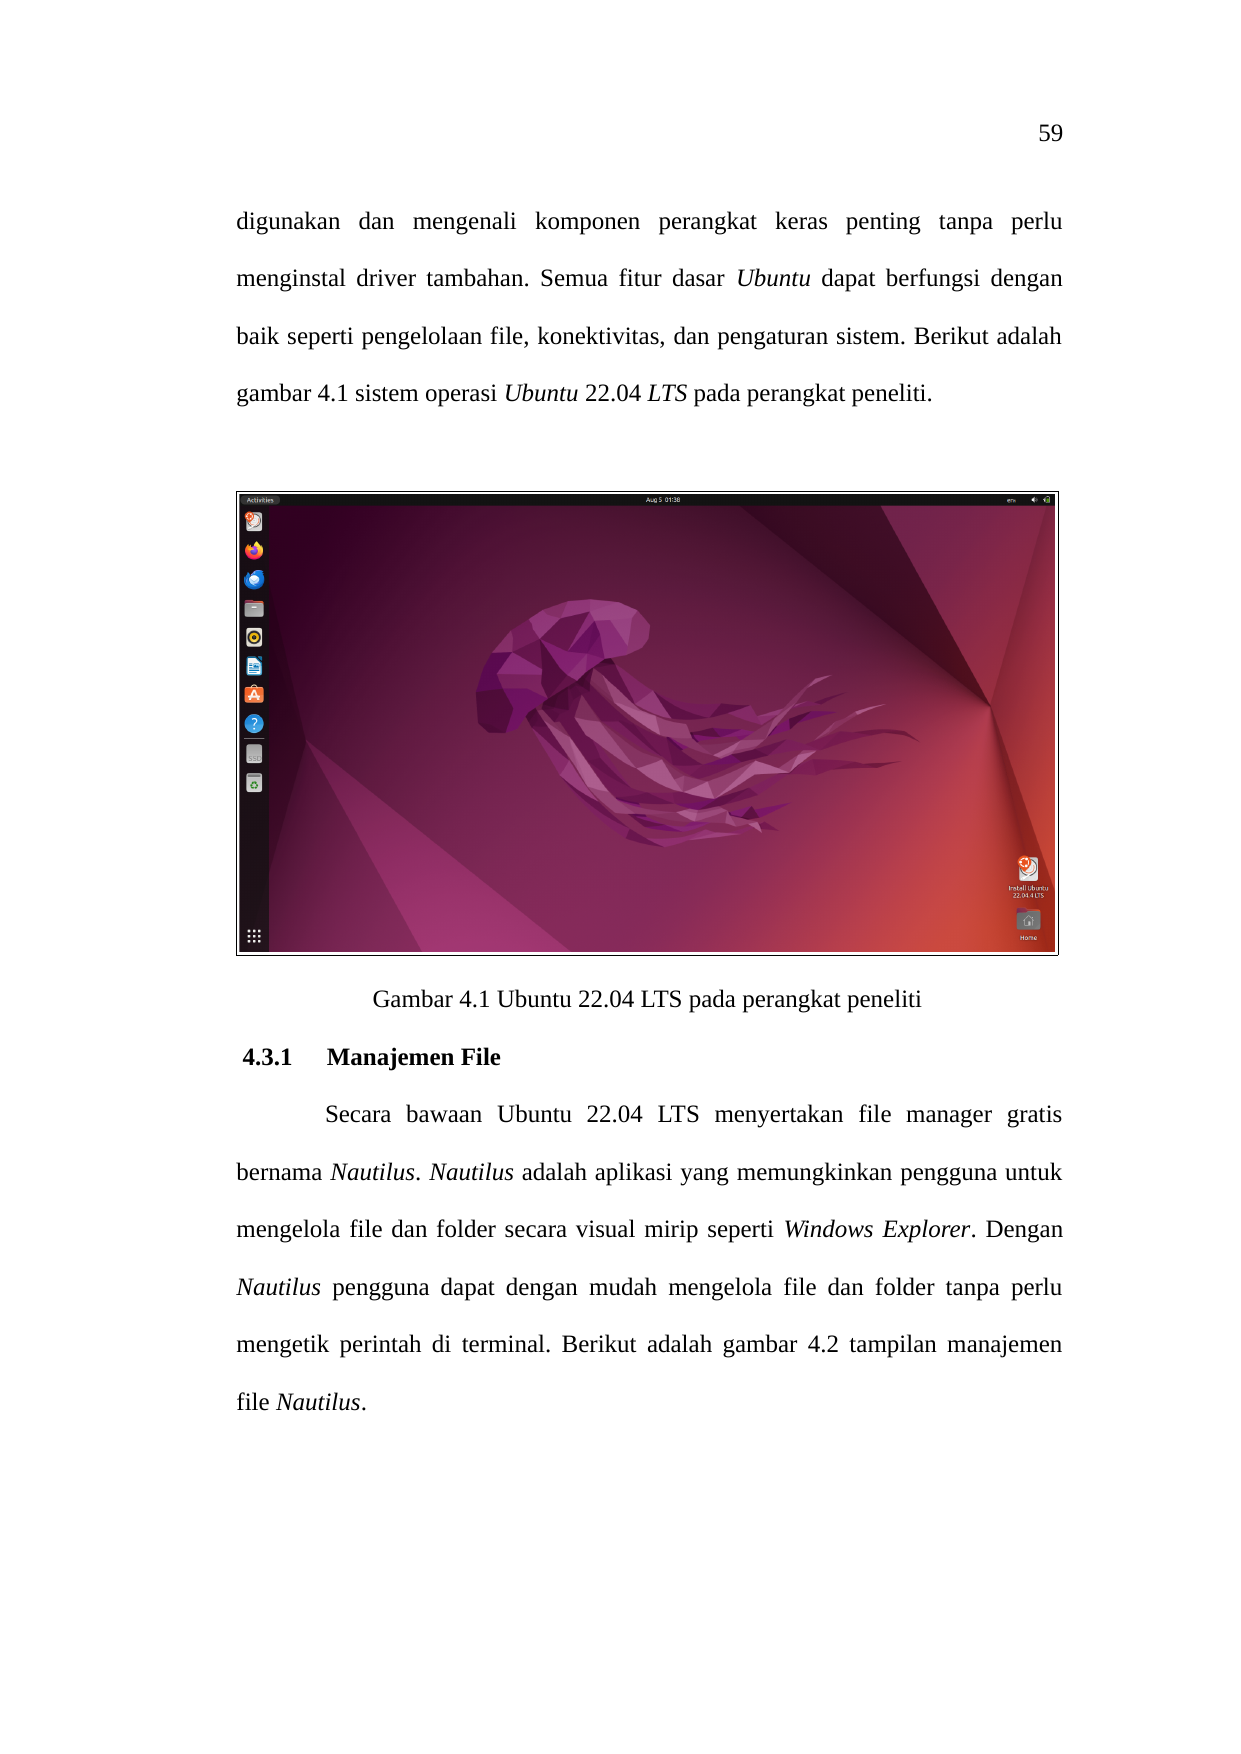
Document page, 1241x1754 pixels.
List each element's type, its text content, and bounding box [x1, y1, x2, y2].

text Gambar 4.1 Ubuntu 22.04 LTS pada perangkat peneliti [236, 956, 1058, 1013]
text Secara bawaan Ubuntu 22.04 LTS menyertakan file manager gratis bernama Nautilus. Nautilus adalah aplikasi yang memungkinkan pengguna untuk mengelola file dan folder secara visual mirip seperti Windows Explorer. Dengan Nautilus pengguna dapat dengan mudah mengelola file dan folder tanpa perlu mengetik perintah di terminal. Berikut adalah gambar 4.2 tampilan manajemen file Nautilus. [236, 1099, 1063, 1415]
subtitle Manajemen File [236, 1042, 1063, 1070]
text digunakan dan mengenali komponen perangkat keras penting tanpa perlu menginstal driver tambahan. Semua fitur dasar Ubuntu dapat berfungsi dengan baik seperti pengelolaan file, konektivitas, dan pengaturan sistem. Berikut adalah gambar 4.1 sistem operasi Ubuntu 22.04 LTS pada perangkat peneliti. [236, 206, 1063, 407]
text [237, 492, 1058, 955]
